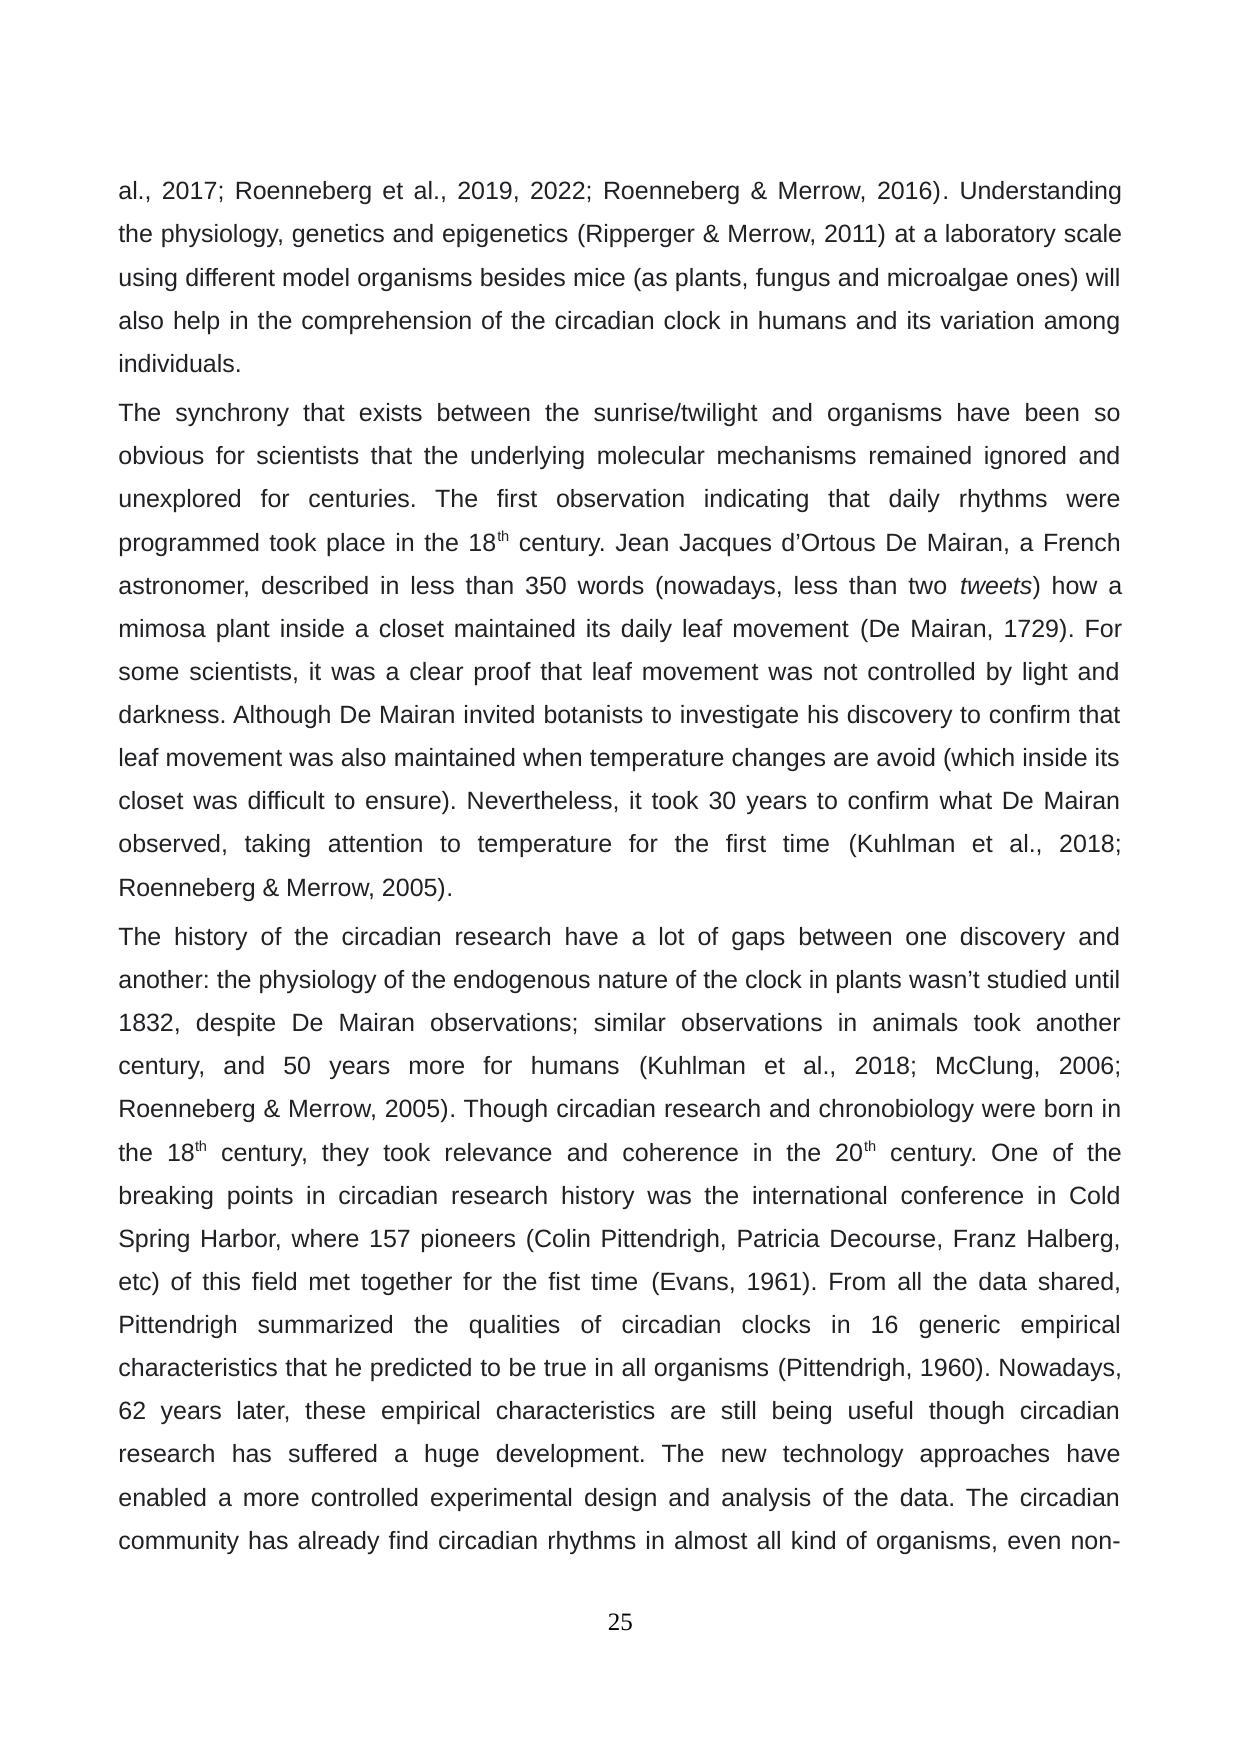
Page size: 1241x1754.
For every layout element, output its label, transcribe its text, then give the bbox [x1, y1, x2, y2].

text al., 2017; Roenneberg et al., 2019, 2022; Roenneberg & Merrow, 2016). Understanding the physiology, genetics and epigenetics (Ripperger & Merrow, 2011)⁠ at a laboratory scale using different model organisms besides mice (as plants, fungus and microalgae ones) will also help in the comprehension of the circadian clock in humans and its variation among individuals. [118, 176, 1122, 378]
text The synchrony that exists between the sunrise/twilight and organisms have been so obvious for scientists that the underlying molecular mechanisms remained ignored and unexplored for centuries. The first observation indicating that daily rhythms were programmed took place in the 18th century. Jean Jacques d’Ortous De Mairan, a French astronomer, described in less than 350 words (nowadays, less than two tweets) how a mimosa plant inside a closet maintained its daily leaf movement (De Mairan, 1729)⁠. For some scientists, it was a clear proof that leaf movement was not controlled by light and darkness. Although De Mairan invited botanists to investigate his discovery to confirm that leaf movement was also maintained when temperature changes are avoid (which inside its closet was difficult to ensure). Nevertheless, it took 30 years to confirm what De Mairan observed, taking attention to temperature for the first time (Kuhlman et al., 2018; Roenneberg & Merrow, 2005)⁠. [118, 398, 1122, 901]
text The history of the circadian research have a lot of gaps between one discovery and another: the physiology of the endogenous nature of the clock in plants wasn’t studied until 1832, despite De Mairan observations; similar observations in animals took another century, and 50 years more for humans (Kuhlman et al., 2018; McClung, 2006; Roenneberg & Merrow, 2005)⁠. Though circadian research and chronobiology were born in the 18th century, they took relevance and coherence in the 20th century. One of the breaking points in circadian research history was the international conference in Cold Spring Harbor, where 157 pioneers (Colin Pittendrigh, Patricia Decourse, Franz Halberg, etc) of this field met together for the fist time (Evans, 1961)⁠. From all the data shared, Pittendrigh summarized the qualities of circadian clocks in 16 generic empirical characteristics that he predicted to be true in all organisms (Pittendrigh, 1960)⁠. Nowadays, 62 years later, these empirical characteristics are still being useful though circadian research has suffered a huge development. The new technology approaches have enabled a more controlled experimental design and analysis of the data. The circadian community has already find circadian rhythms in almost all kind of organisms, even non- [118, 922, 1122, 1554]
